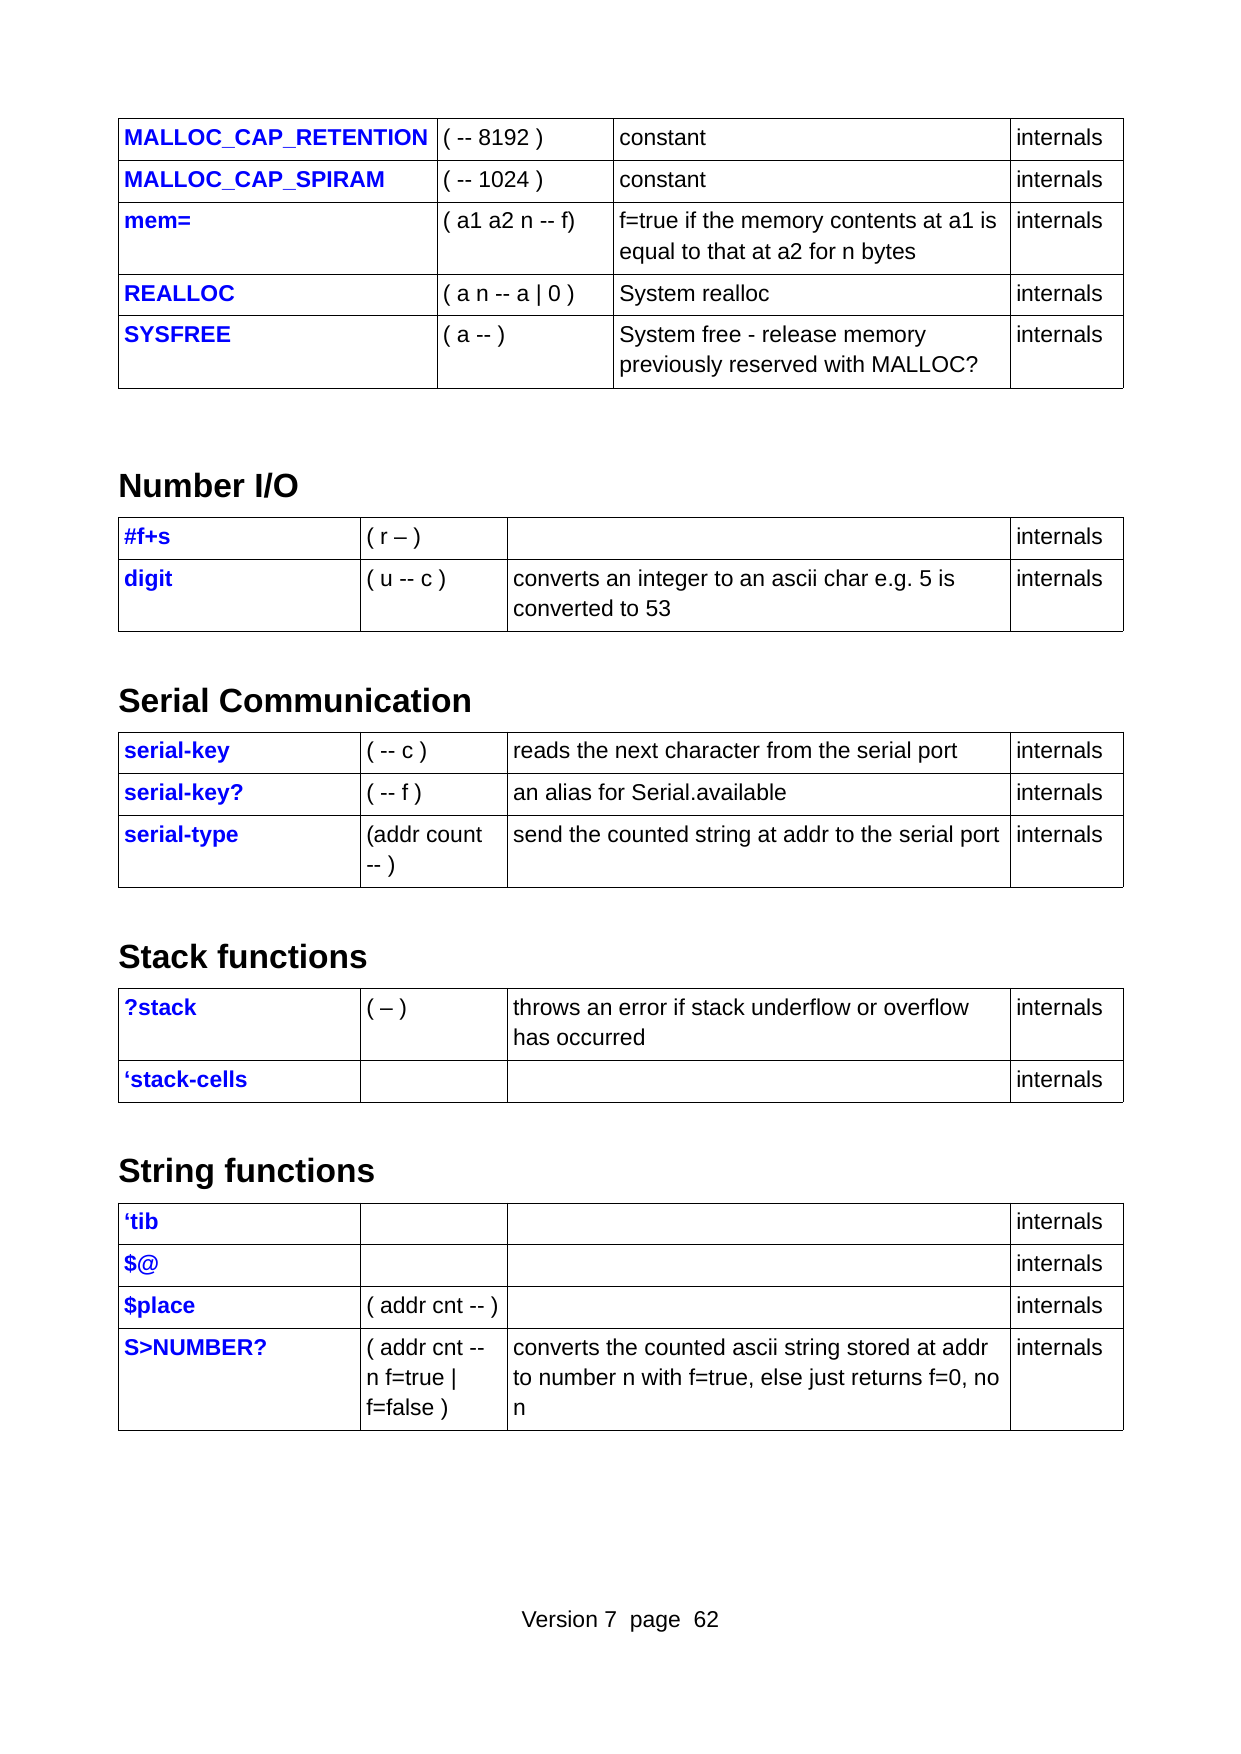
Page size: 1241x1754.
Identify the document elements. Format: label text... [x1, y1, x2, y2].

table_cell internals [1011, 203, 1123, 274]
table_cell digit [119, 560, 360, 631]
table_header internals [1011, 989, 1123, 1060]
table_cell [508, 1061, 1010, 1102]
table_cell [508, 1287, 1010, 1328]
table_header throws an error if stack underflow or overflow has occurred [508, 989, 1010, 1060]
table_cell ( u -- c ) [361, 560, 507, 631]
table_header ( – ) [361, 989, 507, 1060]
table_cell ( a1 a2 n -- f) [438, 203, 613, 274]
table_header [508, 518, 1010, 559]
table_cell ( addr cnt -- ) [361, 1287, 507, 1328]
table_cell f=true if the memory contents at a1 is equal to that at a2 for n bytes [614, 203, 1010, 274]
table_cell serial-key? [119, 774, 360, 815]
table_cell constant [614, 119, 1010, 160]
subtitle Stack functions [118, 937, 1122, 975]
table_cell converts an integer to an ascii char e.g. 5 is converted to 53 [508, 560, 1010, 631]
table_header #f+s [119, 518, 360, 559]
table_cell internals [1011, 816, 1123, 887]
table_cell S>NUMBER? [119, 1329, 360, 1430]
table_cell internals [1011, 1329, 1123, 1430]
table_header ( r – ) [361, 518, 507, 559]
table_cell ‘stack-cells [119, 1061, 360, 1102]
table_header internals [1011, 518, 1123, 559]
table_header serial-key [119, 733, 360, 773]
table_cell internals [1011, 1287, 1123, 1328]
table_cell $place [119, 1287, 360, 1328]
table_cell MALLOC_CAP_RETENTION [119, 119, 437, 160]
table_cell [508, 1245, 1010, 1286]
table_cell serial-type [119, 816, 360, 887]
table_cell ( -- f ) [361, 774, 507, 815]
table_cell ( -- 8192 ) [438, 119, 613, 160]
table_header reads the next character from the serial port [508, 733, 1010, 773]
table_cell converts the counted ascii string stored at addr to number n with f=true, else just returns f=0, no n [508, 1329, 1010, 1430]
table_cell an alias for Serial.available [508, 774, 1010, 815]
table_cell MALLOC_CAP_SPIRAM [119, 161, 437, 202]
table_cell System realloc [614, 275, 1010, 315]
table_cell internals [1011, 275, 1123, 315]
subtitle String functions [118, 1151, 1122, 1190]
table_cell internals [1011, 1061, 1123, 1102]
subtitle Number I/O [118, 466, 1122, 504]
table_cell System free - release memory previously reserved with MALLOC? [614, 316, 1010, 387]
table_cell ( a n -- a | 0 ) [438, 275, 613, 315]
subtitle Serial Communication [118, 680, 1122, 719]
table_cell send the counted string at addr to the serial port [508, 816, 1010, 887]
table_header [361, 1204, 507, 1244]
table_cell internals [1011, 560, 1123, 631]
table_cell REALLOC [119, 275, 437, 315]
table_cell ( -- 1024 ) [438, 161, 613, 202]
table_cell ( a -- ) [438, 316, 613, 387]
table_cell constant [614, 161, 1010, 202]
table_header internals [1011, 733, 1123, 773]
table_cell internals [1011, 1245, 1123, 1286]
table_cell internals [1011, 316, 1123, 387]
table_cell mem= [119, 203, 437, 274]
table_cell $@ [119, 1245, 360, 1286]
table_header internals [1011, 1204, 1123, 1244]
table_cell [361, 1245, 507, 1286]
table_header ‘tib [119, 1204, 360, 1244]
table_cell internals [1011, 119, 1123, 160]
table_header [508, 1204, 1010, 1244]
table_cell (addr count -- ) [361, 816, 507, 887]
table_cell [361, 1061, 507, 1102]
table_header ?stack [119, 989, 360, 1060]
table_header ( -- c ) [361, 733, 507, 773]
table_cell SYSFREE [119, 316, 437, 387]
table_cell internals [1011, 161, 1123, 202]
table_cell ( addr cnt -- n f=true | f=false ) [361, 1329, 507, 1430]
table_cell internals [1011, 774, 1123, 815]
